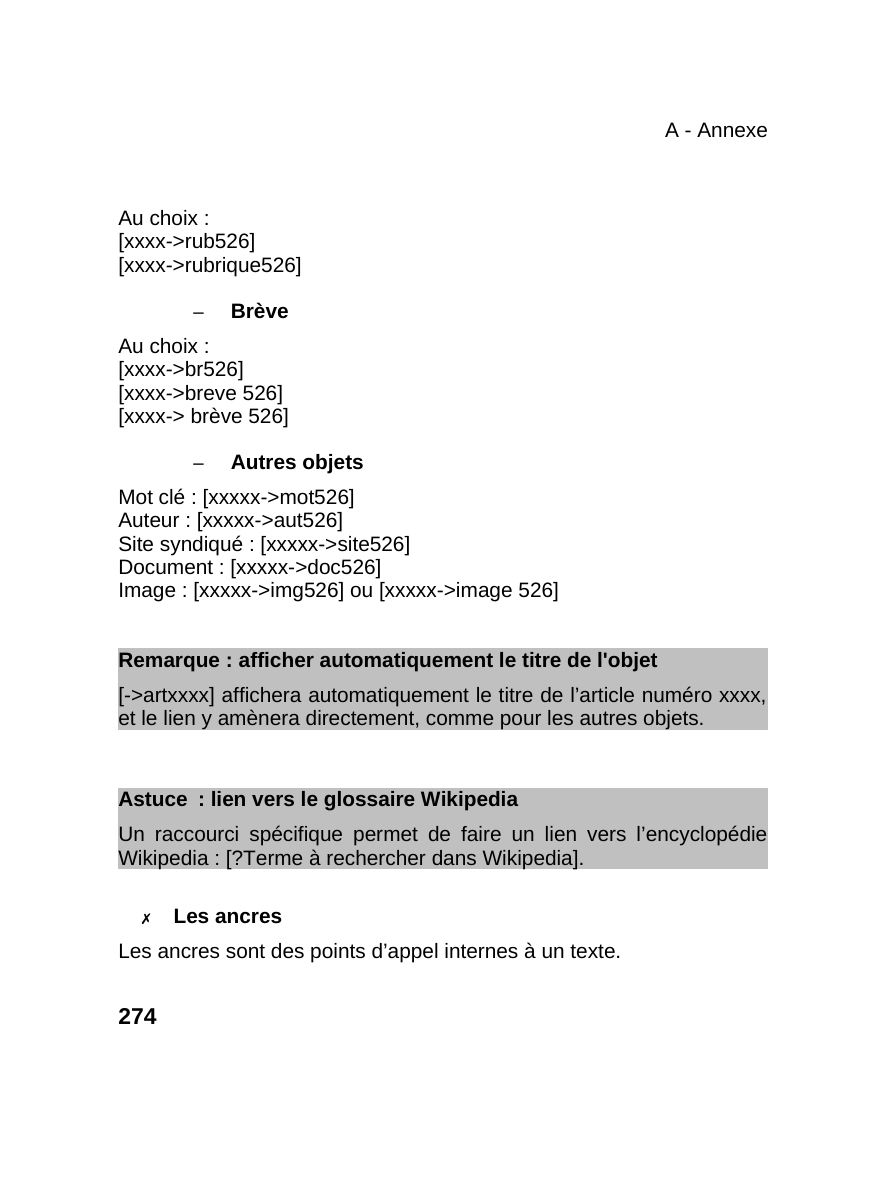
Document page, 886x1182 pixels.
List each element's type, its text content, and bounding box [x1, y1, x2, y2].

text Les ancres sont des points d’appel internes à un texte. [118, 939, 768, 963]
text [xxxx->rub526] [118, 230, 768, 253]
text Mot clé : [xxxxx->mot526] [118, 486, 768, 509]
text Site syndiqué : [xxxxx->site526] [118, 532, 768, 555]
text Auteur : [xxxxx->aut526] [118, 509, 768, 532]
text Au choix : [118, 334, 768, 358]
text [xxxx->br526] [118, 358, 768, 381]
text [xxxx->rubrique526] [118, 253, 768, 276]
text Astuce : lien vers le glossaire Wikipedia [118, 788, 768, 811]
text Un raccourci spécifique permet de faire un lien vers l’encyclopédie Wikipedia : [?Terme à rechercher dans Wikipedia]. [118, 823, 768, 869]
text Remarque : afficher automatiquement le titre de l'objet [118, 648, 768, 672]
subtitle Autres objets [193, 451, 768, 474]
subtitle Les ancres [118, 904, 768, 928]
text [->artxxxx] affichera automatiquement le titre de l’article numéro xxxx, et le lien y amènera directement, comme pour les autres objets. [118, 683, 768, 730]
text [xxxx->breve 526] [118, 381, 768, 404]
text Image : [xxxxx->img526] ou [xxxxx->image 526] [118, 579, 768, 602]
text Document : [xxxxx->doc526] [118, 555, 768, 579]
text Au choix : [118, 207, 768, 230]
subtitle Brève [193, 299, 768, 323]
text [xxxx-> brève 526] [118, 404, 768, 427]
